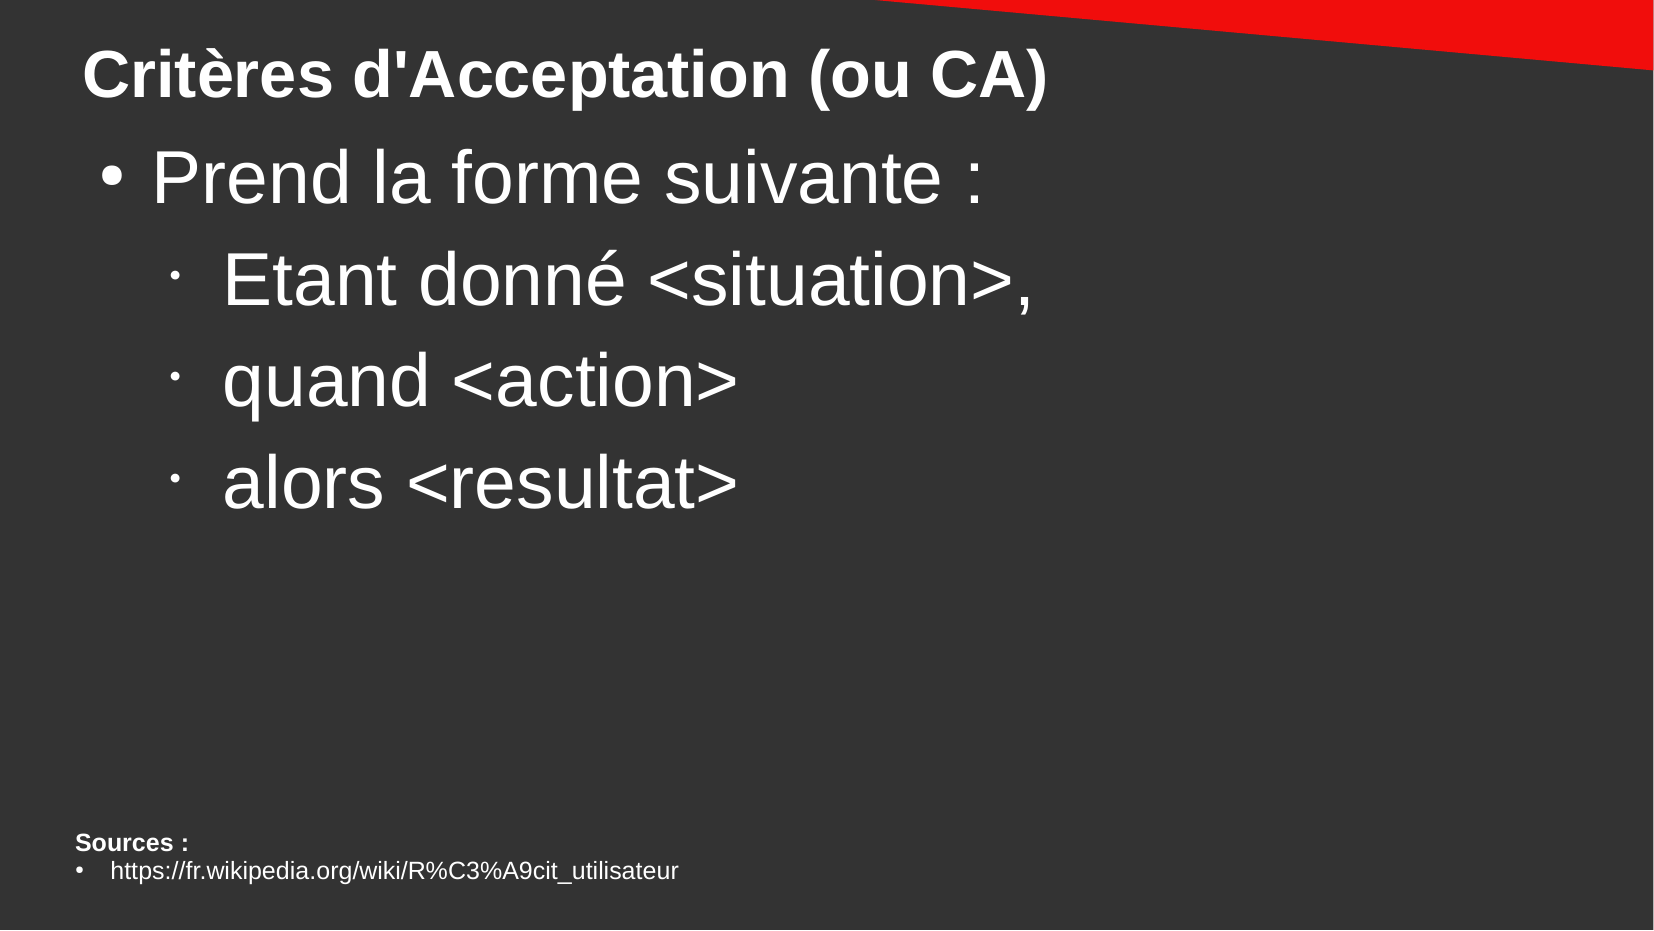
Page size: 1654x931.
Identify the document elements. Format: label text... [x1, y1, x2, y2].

list Prend la forme suivante : Etant donné <situation>, quand <action> alors <resultat> [80, 135, 1620, 567]
title Critères d'Acceptation (ou CA) [82, 37, 1571, 114]
text_box [874, 0, 1654, 71]
text_box Sources : https://fr.wikipedia.org/wiki/R%C3%A9cit_utilisateur [60, 821, 1546, 931]
